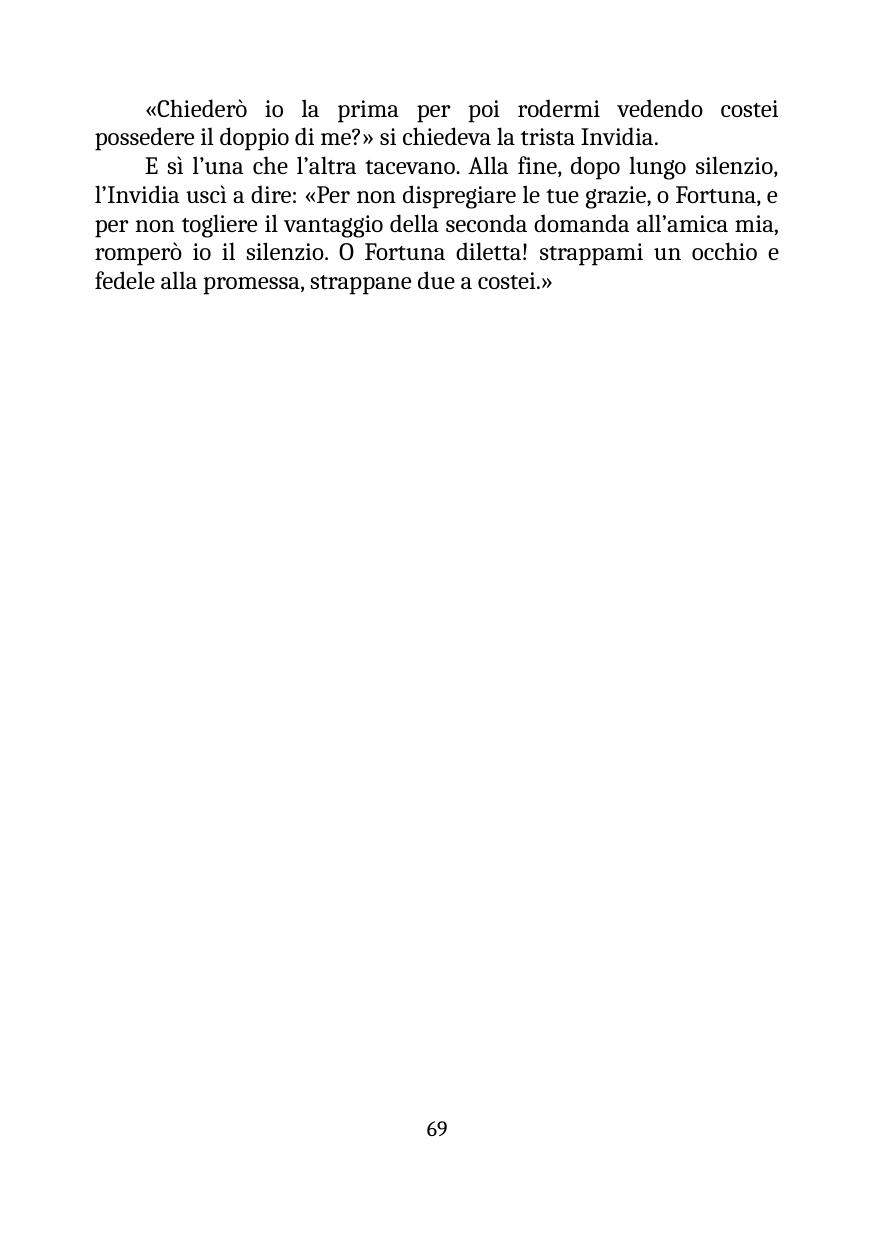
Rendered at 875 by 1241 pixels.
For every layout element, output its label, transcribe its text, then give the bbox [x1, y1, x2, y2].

text «Chiederò io la prima per poi rodermi vedendo costei possedere il doppio di me?» si chiedeva la trista Invidia. [94, 94, 779, 152]
text E sì l’una che l’altra tacevano. Alla fine, dopo lungo silenzio, l’Invidia uscì a dire: «Per non dispregiare le tue grazie, o Fortuna, e per non togliere il vantaggio della seconda domanda all’amica mia, romperò io il silenzio. O Fortuna diletta! strappami un occhio e fedele alla promessa, strappane due a costei.» [94, 152, 779, 296]
